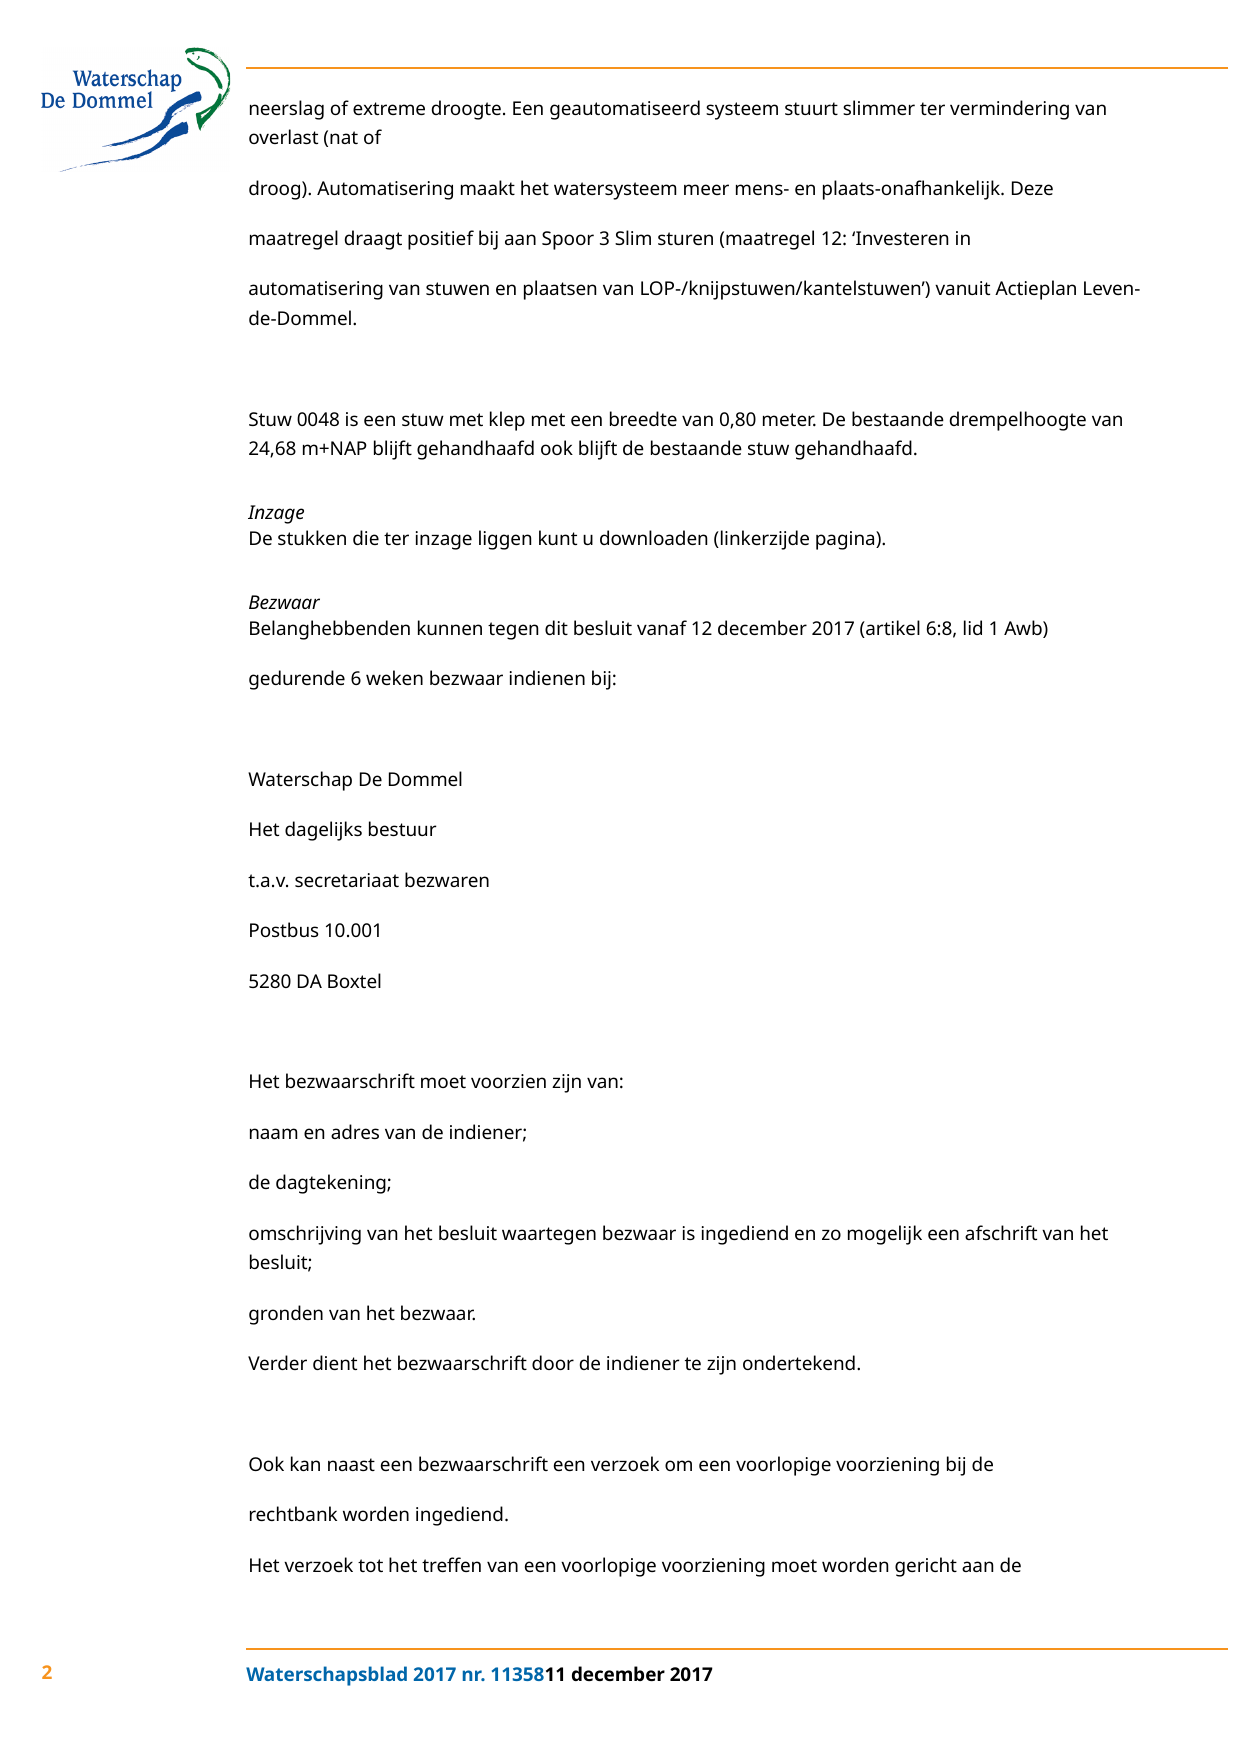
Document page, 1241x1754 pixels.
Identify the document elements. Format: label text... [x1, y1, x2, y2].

text Inzage [248, 499, 1152, 525]
text de dagtekening; [248, 1169, 1152, 1195]
text Stuw 0048 is een stuw met klep met een breedte van 0,80 meter. De bestaande drempelhoogte van 24,68 m+NAP blijft gehandhaafd ook blijft de bestaande stuw gehandhaafd. [248, 406, 1152, 461]
text neerslag of extreme droogte. Een geautomatiseerd systeem stuurt slimmer ter vermindering van overlast (nat of [248, 95, 1152, 150]
text automatisering van stuwen en plaatsen van LOP-/knijpstuwen/kantelstuwen’) vanuit Actieplan Leven-de-Dommel. [248, 276, 1152, 331]
text De stukken die ter inzage liggen kunt u downloaden (linkerzijde pagina). [248, 525, 1152, 551]
text maatregel draagt positief bij aan Spoor 3 Slim sturen (maatregel 12: ‘Investeren in [248, 225, 1152, 251]
text droog). Automatisering maakt het watersysteem meer mens- en plaats-onafhankelijk. Deze [248, 175, 1152, 201]
text gedurende 6 weken bezwaar indienen bij: [248, 665, 1152, 691]
text Het dagelijks bestuur [248, 817, 1152, 842]
text Ook kan naast een bezwaarschrift een verzoek om een voorlopige voorziening bij de [248, 1451, 1152, 1477]
text rechtbank worden ingediend. [248, 1502, 1152, 1527]
text Belanghebbenden kunnen tegen dit besluit vanaf 12 december 2017 (artikel 6:8, lid 1 Awb) [248, 615, 1152, 641]
text Postbus 10.001 [248, 917, 1152, 943]
text Verder dient het bezwaarschrift door de indiener te zijn ondertekend. [248, 1350, 1152, 1376]
text omschrijving van het besluit waartegen bezwaar is ingediend en zo mogelijk een afschrift van het besluit; [248, 1220, 1152, 1275]
text gronden van het bezwaar. [248, 1300, 1152, 1326]
picture [41, 47, 231, 172]
text t.a.v. secretariaat bezwaren [248, 867, 1152, 893]
text 5280 DA Boxtel [248, 968, 1152, 994]
text Het bezwaarschrift moet voorzien zijn van: [248, 1069, 1152, 1094]
text Waterschap De Dommel [248, 766, 1152, 792]
text Bezwaar [248, 589, 1152, 615]
text naam en adres van de indiener; [248, 1119, 1152, 1145]
text Het verzoek tot het treffen van een voorlopige voorziening moet worden gericht aan de [248, 1552, 1152, 1578]
